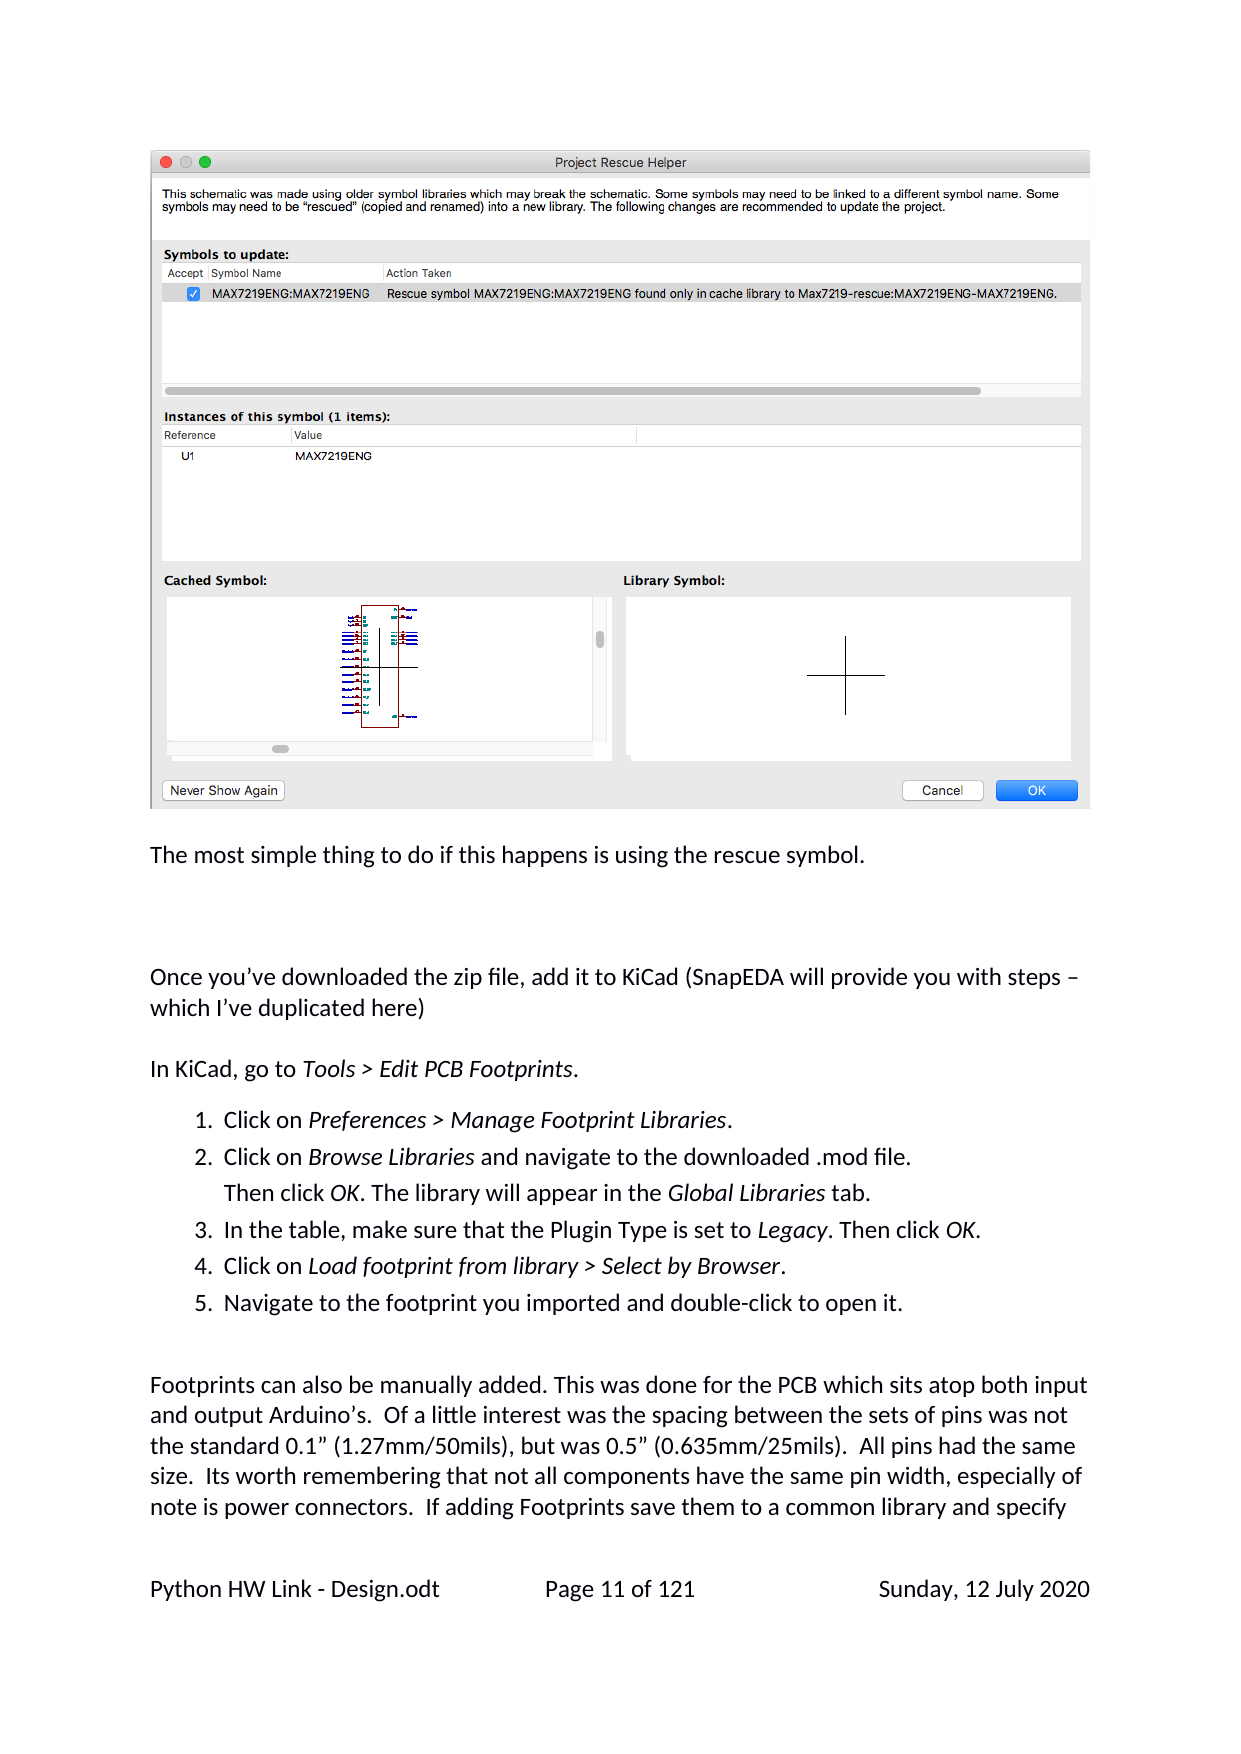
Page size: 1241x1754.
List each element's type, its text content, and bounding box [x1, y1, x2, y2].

text Footprints can also be manually added. This was done for the PCB which sits atop both input and output Arduino’s. Of a little interest was the spacing between the sets of pins was not the standard 0.1” (1.27mm/50mils), but was 0.5” (0.635mm/25mils). All pins had the same size. Its worth remembering that not all components have the same pin width, especially of note is power connectors. If adding Footprints save them to a common library and specify [150, 1369, 1090, 1521]
text Once you’ve downloaded the zip file, add it to KiCad (SnapEDA will provide you with steps – which I’ve duplicated here) [150, 962, 1090, 1023]
text The most simple thing to do if this happens is using the rescue symbol. [150, 839, 1090, 870]
list Click on Preferences > Manage Footprint Libraries. [194, 1104, 1090, 1135]
list Navigate to the footprint you imported and double-click to open it. [194, 1287, 1090, 1318]
list In the table, make sure that the Plugin Type is set to Legacy. Then click OK. [194, 1214, 1090, 1244]
list Click on Browse Libraries and navigate to the downloaded .mod file. Then click OK. The library will appear in the Global Libraries tab. [194, 1141, 1090, 1208]
text In KiCad, go to Tools > Edit PCB Footprints. [150, 1053, 1090, 1084]
picture [150, 150, 1091, 809]
list Click on Load footprint from library > Select by Browser. [194, 1251, 1090, 1281]
